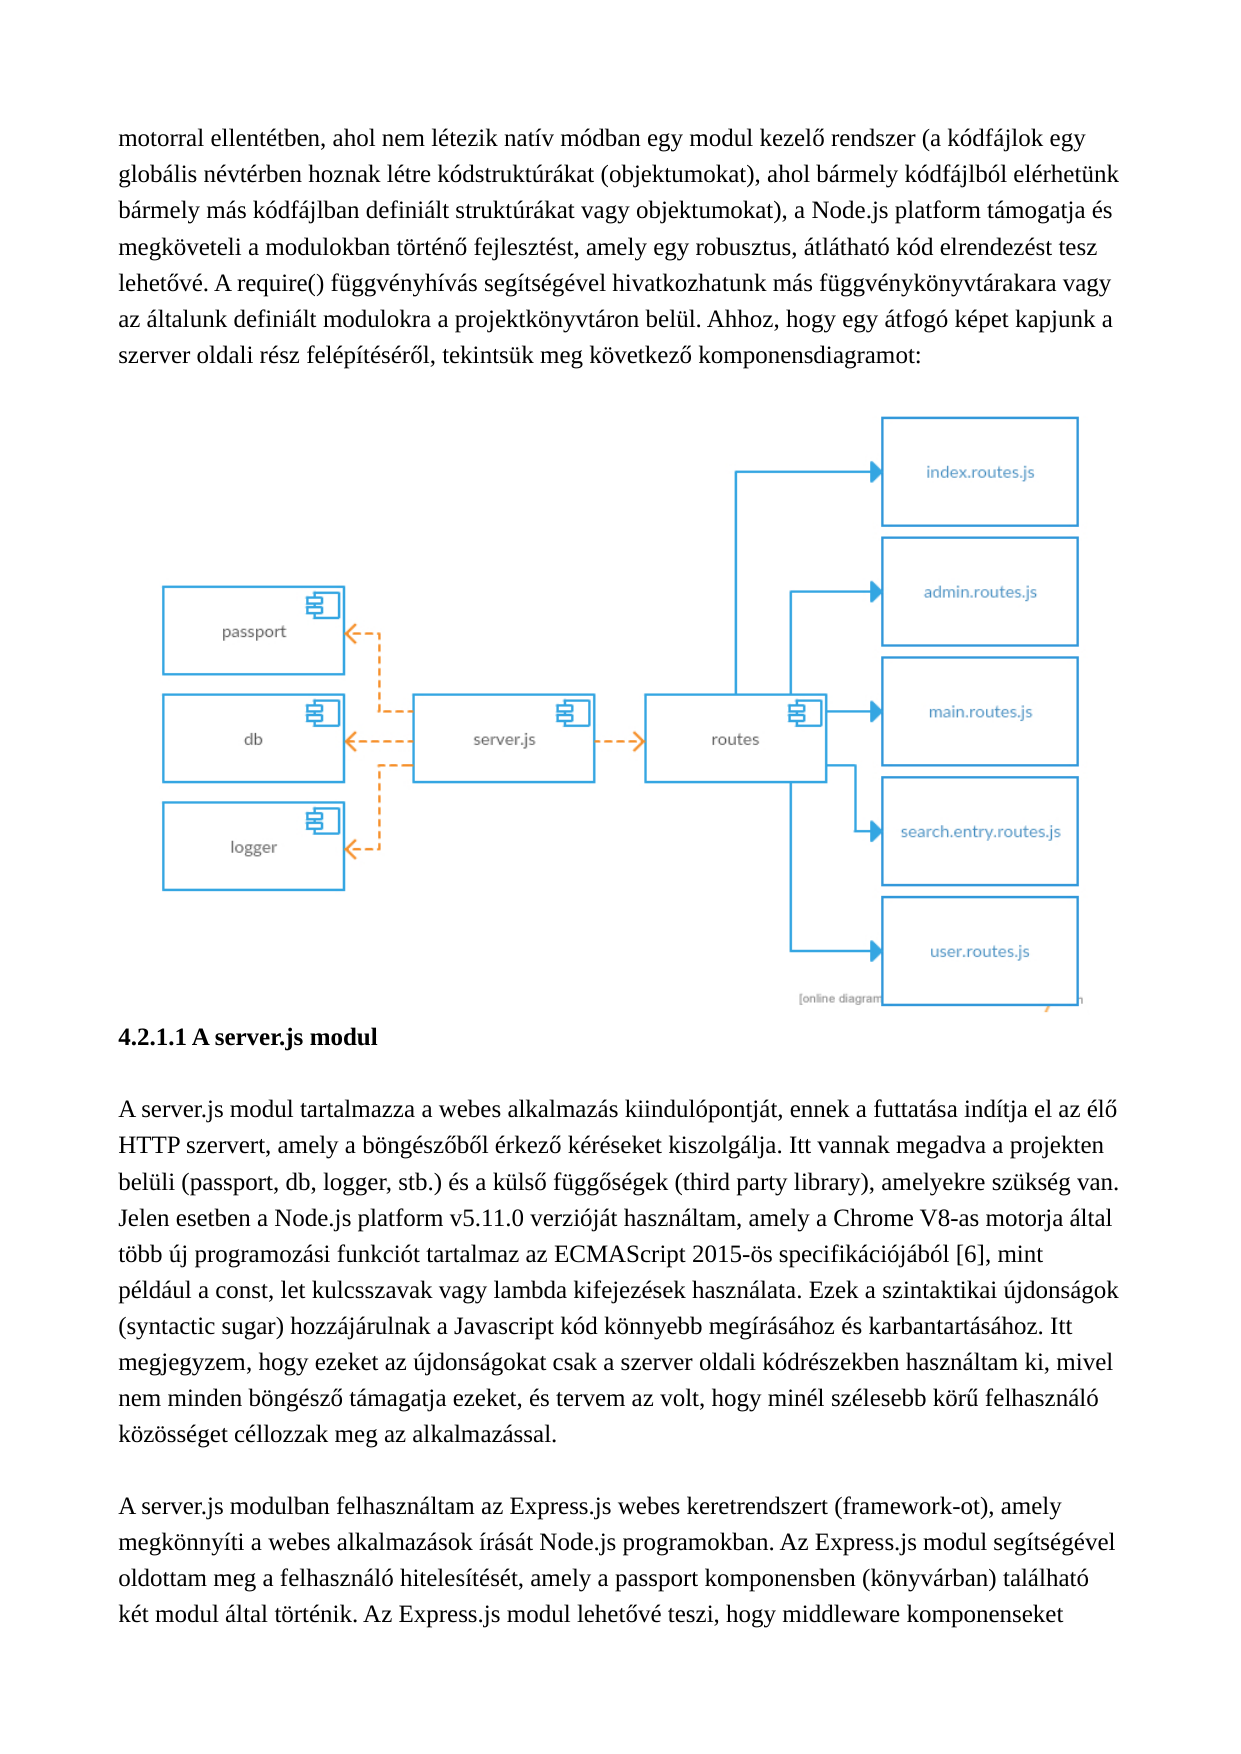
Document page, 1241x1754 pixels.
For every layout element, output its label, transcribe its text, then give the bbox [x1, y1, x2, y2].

text A server.js modul tartalmazza a webes alkalmazás kiindulópontját, ennek a futtatása indítja el az élő HTTP szervert, amely a böngészőből érkező kéréseket kiszolgálja. Itt vannak megadva a projekten belüli (passport, db, logger, stb.) és a külső függőségek (third party library), amelyekre szükség van. Jelen esetben a Node.js platform v5.11.0 verzióját használtam, amely a Chrome V8-as motorja által több új programozási funkciót tartalmaz az ECMAScript 2015-ös specifikációjából [6], mint például a const, let kulcsszavak vagy lambda kifejezések használata. Ezek a szintaktikai újdonságok (syntactic sugar) hozzájárulnak a Javascript kód könnyebb megírásához és karbantartásához. Itt megjegyzem, hogy ezeket az újdonságokat csak a szerver oldali kódrészekben használtam ki, mivel nem minden böngésző támagatja ezeket, és tervem az volt, hogy minél szélesebb körű felhasználó közösséget céllozzak meg az alkalmazással. [118, 1089, 1122, 1449]
text A server.js modulban felhasználtam az Express.js webes keretrendszert (framework-ot), amely megkönnyíti a webes alkalmazások írását Node.js programokban. Az Express.js modul segítségével oldottam meg a felhasználó hitelesítését, amely a passport komponensben (könyvárban) található két modul által történik. Az Express.js modul lehetővé teszi, hogy middleware komponenseket [118, 1486, 1122, 1630]
picture [150, 406, 1090, 1017]
text 4.2.1.1 A server.js modul [118, 1017, 1122, 1053]
text motorral ellentétben, ahol nem létezik natív módban egy modul kezelő rendszer (a kódfájlok egy globális névtérben hoznak létre kódstruktúrákat (objektumokat), ahol bármely kódfájlból elérhetünk bármely más kódfájlban definiált struktúrákat vagy objektumokat), a Node.js platform támogatja és megköveteli a modulokban történő fejlesztést, amely egy robusztus, átlátható kód elrendezést tesz lehetővé. A require() függvényhívás segítségével hivatkozhatunk más függvénykönyvtárakara vagy az általunk definiált modulokra a projektkönyvtáron belül. Ahhoz, hogy egy átfogó képet kapjunk a szerver oldali rész felépítéséről, tekintsük meg következő komponensdiagramot: [118, 118, 1122, 370]
